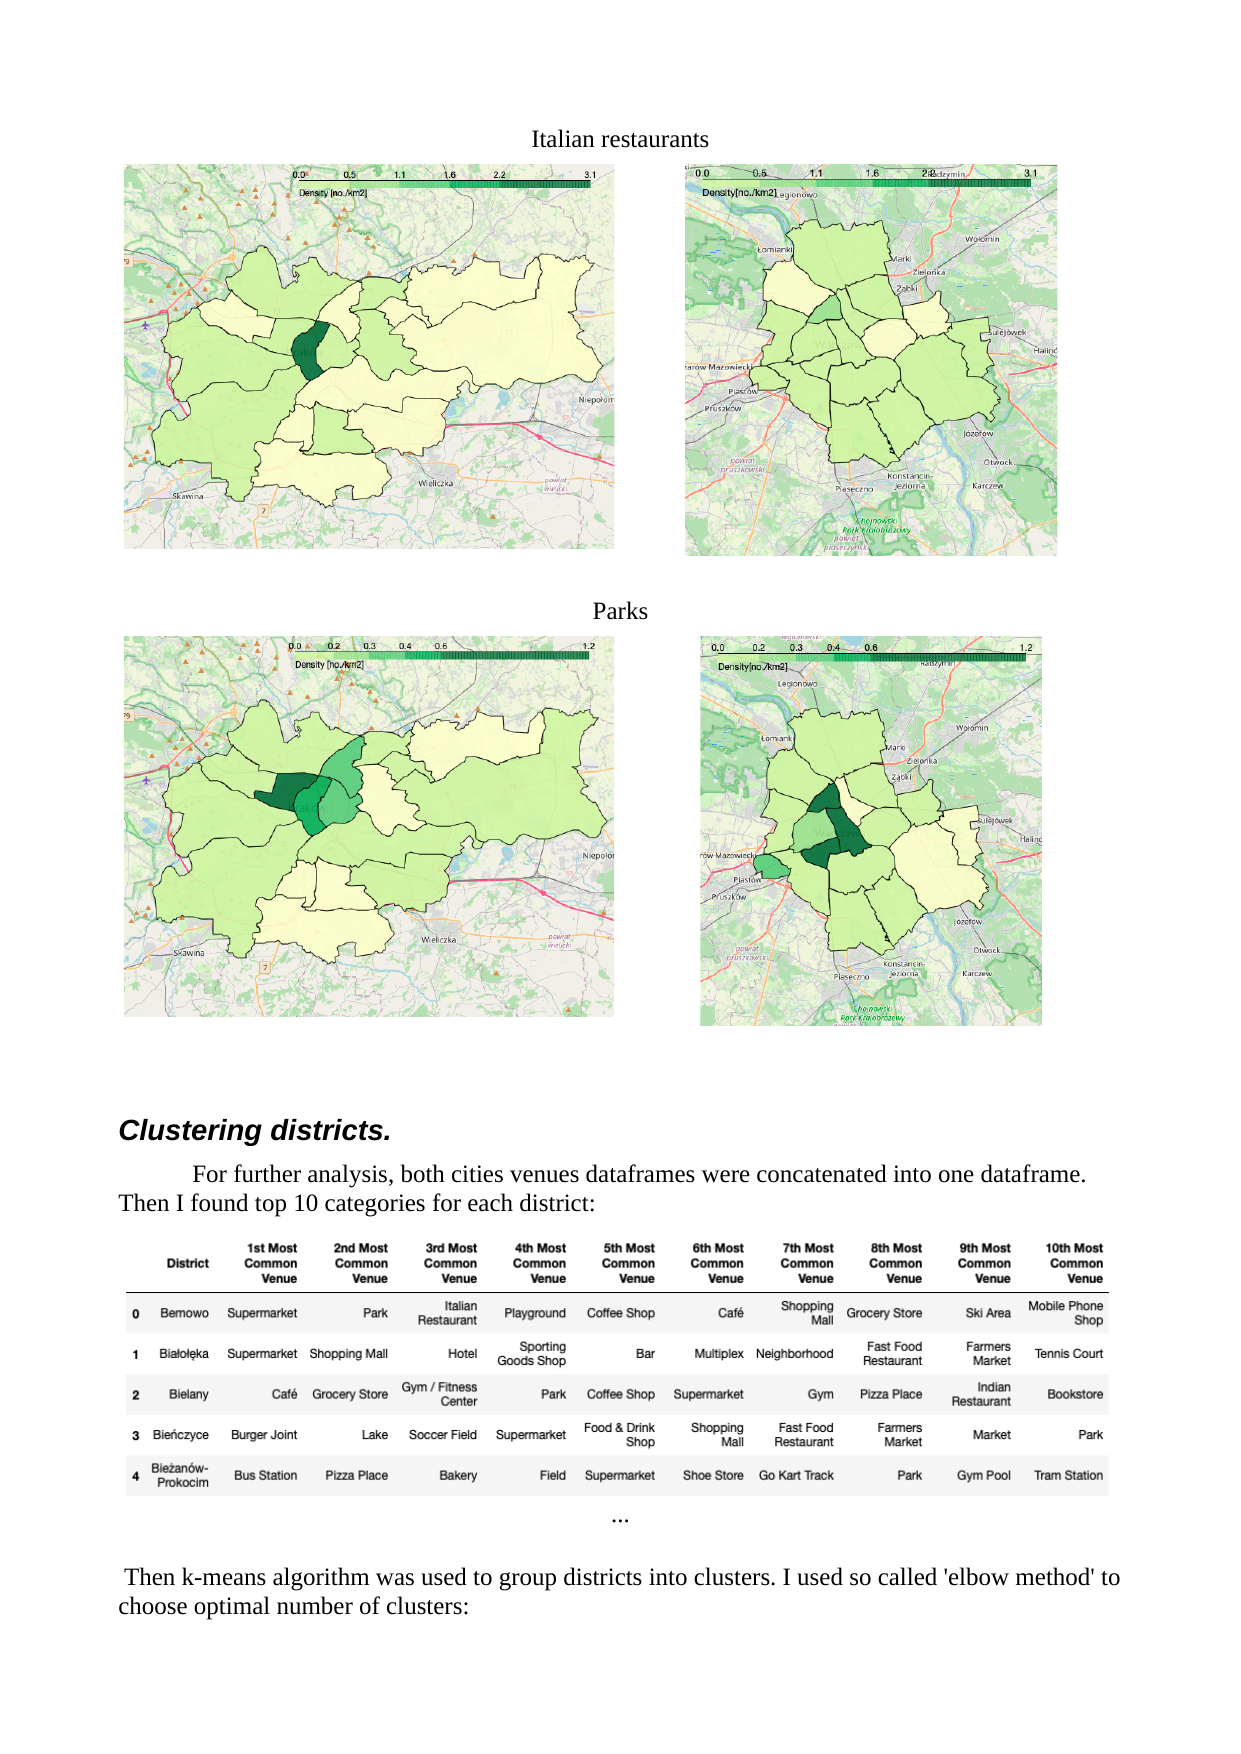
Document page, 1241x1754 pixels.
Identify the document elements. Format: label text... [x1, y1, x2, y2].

picture [685, 164, 1058, 556]
subtitle For further analysis, both cities venues dataframes were concatenated into one dataframe. Then I found top 10 categories for each district: [118, 1159, 1122, 1217]
table_cell [620, 630, 1122, 1060]
table_header ... [118, 1217, 1122, 1534]
table_cell [118, 158, 620, 590]
picture [123, 1222, 1117, 1500]
picture [123, 164, 615, 549]
picture [123, 636, 615, 1017]
subtitle Then k-means algorithm was used to group districts into clusters. I used so called 'elbow method' to choose optimal number of clusters: [118, 1562, 1122, 1620]
subtitle Clustering districts. [118, 1113, 1122, 1147]
table_cell [118, 630, 620, 1060]
table_cell [620, 158, 1122, 590]
picture [700, 636, 1042, 1026]
table_cell Italian restaurants [118, 118, 1122, 158]
table_cell Parks [118, 590, 1122, 630]
